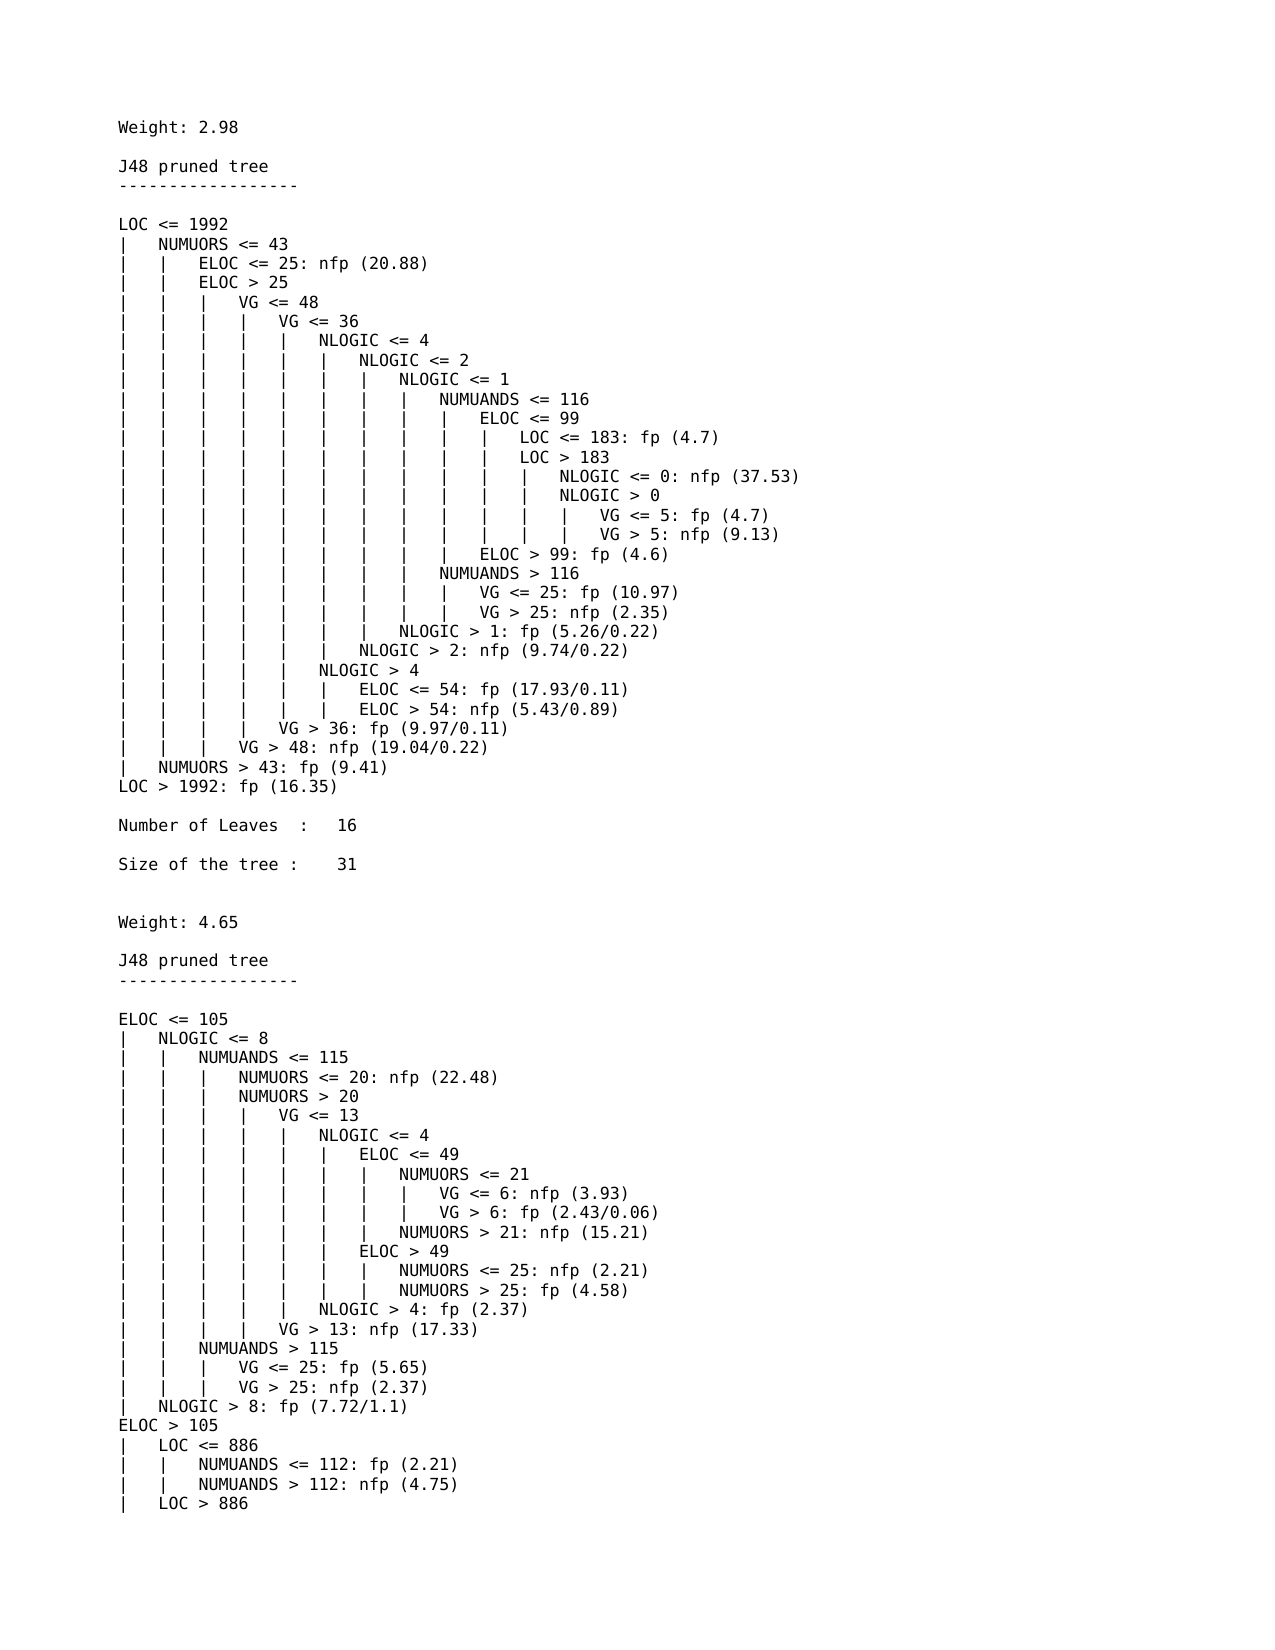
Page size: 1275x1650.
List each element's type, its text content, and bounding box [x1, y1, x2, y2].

text Weight: 2.98 [118, 118, 1157, 137]
text | | | | | | | | | VG <= 25: fp (10.97) [118, 583, 1157, 602]
text | | | | | | ELOC <= 49 [118, 1145, 1157, 1164]
text | | | | VG > 36: fp (9.97/0.11) [118, 719, 1157, 738]
text | | ELOC <= 25: nfp (20.88) [118, 254, 1157, 273]
text | | | | | | | NLOGIC <= 1 [118, 370, 1157, 389]
text | NUMUORS > 43: fp (9.41) [118, 757, 1157, 777]
text LOC > 1992: fp (16.35) [118, 777, 1157, 796]
text | | NUMUANDS <= 112: fp (2.21) [118, 1455, 1157, 1474]
text | | | | | | | | | | | | VG <= 5: fp (4.7) [118, 506, 1157, 525]
text | NLOGIC <= 8 [118, 1029, 1157, 1048]
text Size of the tree : 31 [118, 854, 1157, 874]
text | | | | | | NLOGIC <= 2 [118, 351, 1157, 370]
text | | | | | | | | | | | NLOGIC > 0 [118, 486, 1157, 506]
text | | | | | | ELOC > 49 [118, 1242, 1157, 1261]
text | | | | VG <= 13 [118, 1106, 1157, 1126]
text | | | | VG <= 36 [118, 312, 1157, 331]
text | | | | | | | | VG <= 6: nfp (3.93) [118, 1184, 1157, 1203]
text | | | | | NLOGIC <= 4 [118, 331, 1157, 351]
text | | | | | | NLOGIC > 2: nfp (9.74/0.22) [118, 641, 1157, 661]
text | | | VG <= 25: fp (5.65) [118, 1358, 1157, 1377]
text | | | VG <= 48 [118, 292, 1157, 312]
text ------------------ [118, 971, 1157, 990]
text | | | | | | | | NUMUANDS <= 116 [118, 389, 1157, 409]
text | | | | | | ELOC <= 54: fp (17.93/0.11) [118, 680, 1157, 699]
text ELOC <= 105 [118, 1009, 1157, 1029]
text | | | | | | | | | | | | VG > 5: nfp (9.13) [118, 525, 1157, 544]
text | | | | | NLOGIC > 4: fp (2.37) [118, 1300, 1157, 1319]
text | | | | | | | | | | LOC <= 183: fp (4.7) [118, 428, 1157, 447]
text ELOC > 105 [118, 1416, 1157, 1436]
text | | | | | | | NUMUORS > 21: nfp (15.21) [118, 1222, 1157, 1242]
text | | | | | | | NUMUORS <= 21 [118, 1164, 1157, 1184]
text LOC <= 1992 [118, 215, 1157, 234]
text | | | | | | | | VG > 6: fp (2.43/0.06) [118, 1203, 1157, 1222]
text | | | | | | | | | | LOC > 183 [118, 447, 1157, 467]
text | NUMUORS <= 43 [118, 234, 1157, 254]
text | | | VG > 48: nfp (19.04/0.22) [118, 738, 1157, 757]
text J48 pruned tree [118, 157, 1157, 176]
text | | | | | NLOGIC > 4 [118, 661, 1157, 680]
text J48 pruned tree [118, 951, 1157, 971]
text | | | NUMUORS <= 20: nfp (22.48) [118, 1067, 1157, 1087]
text | | NUMUANDS > 115 [118, 1339, 1157, 1358]
text | | | | | | | | NUMUANDS > 116 [118, 564, 1157, 583]
text | | | | | NLOGIC <= 4 [118, 1126, 1157, 1145]
text | | | | | | | | | ELOC <= 99 [118, 409, 1157, 428]
text | | NUMUANDS > 112: nfp (4.75) [118, 1474, 1157, 1494]
text | LOC <= 886 [118, 1436, 1157, 1455]
text | | | | | | | NLOGIC > 1: fp (5.26/0.22) [118, 622, 1157, 641]
text | | | | | | | NUMUORS > 25: fp (4.58) [118, 1281, 1157, 1300]
text ------------------ [118, 176, 1157, 196]
text | | | | | | | NUMUORS <= 25: nfp (2.21) [118, 1261, 1157, 1281]
text | | | VG > 25: nfp (2.37) [118, 1377, 1157, 1397]
text | | | NUMUORS > 20 [118, 1087, 1157, 1106]
text | | ELOC > 25 [118, 273, 1157, 292]
text | | | | | | | | | ELOC > 99: fp (4.6) [118, 544, 1157, 564]
text | NLOGIC > 8: fp (7.72/1.1) [118, 1397, 1157, 1416]
text | | | | VG > 13: nfp (17.33) [118, 1319, 1157, 1339]
text | LOC > 886 [118, 1494, 1157, 1513]
text | | | | | | ELOC > 54: nfp (5.43/0.89) [118, 699, 1157, 719]
text Number of Leaves : 16 [118, 816, 1157, 835]
text | | NUMUANDS <= 115 [118, 1048, 1157, 1067]
text Weight: 4.65 [118, 912, 1157, 932]
text | | | | | | | | | | | NLOGIC <= 0: nfp (37.53) [118, 467, 1157, 486]
text | | | | | | | | | VG > 25: nfp (2.35) [118, 602, 1157, 622]
